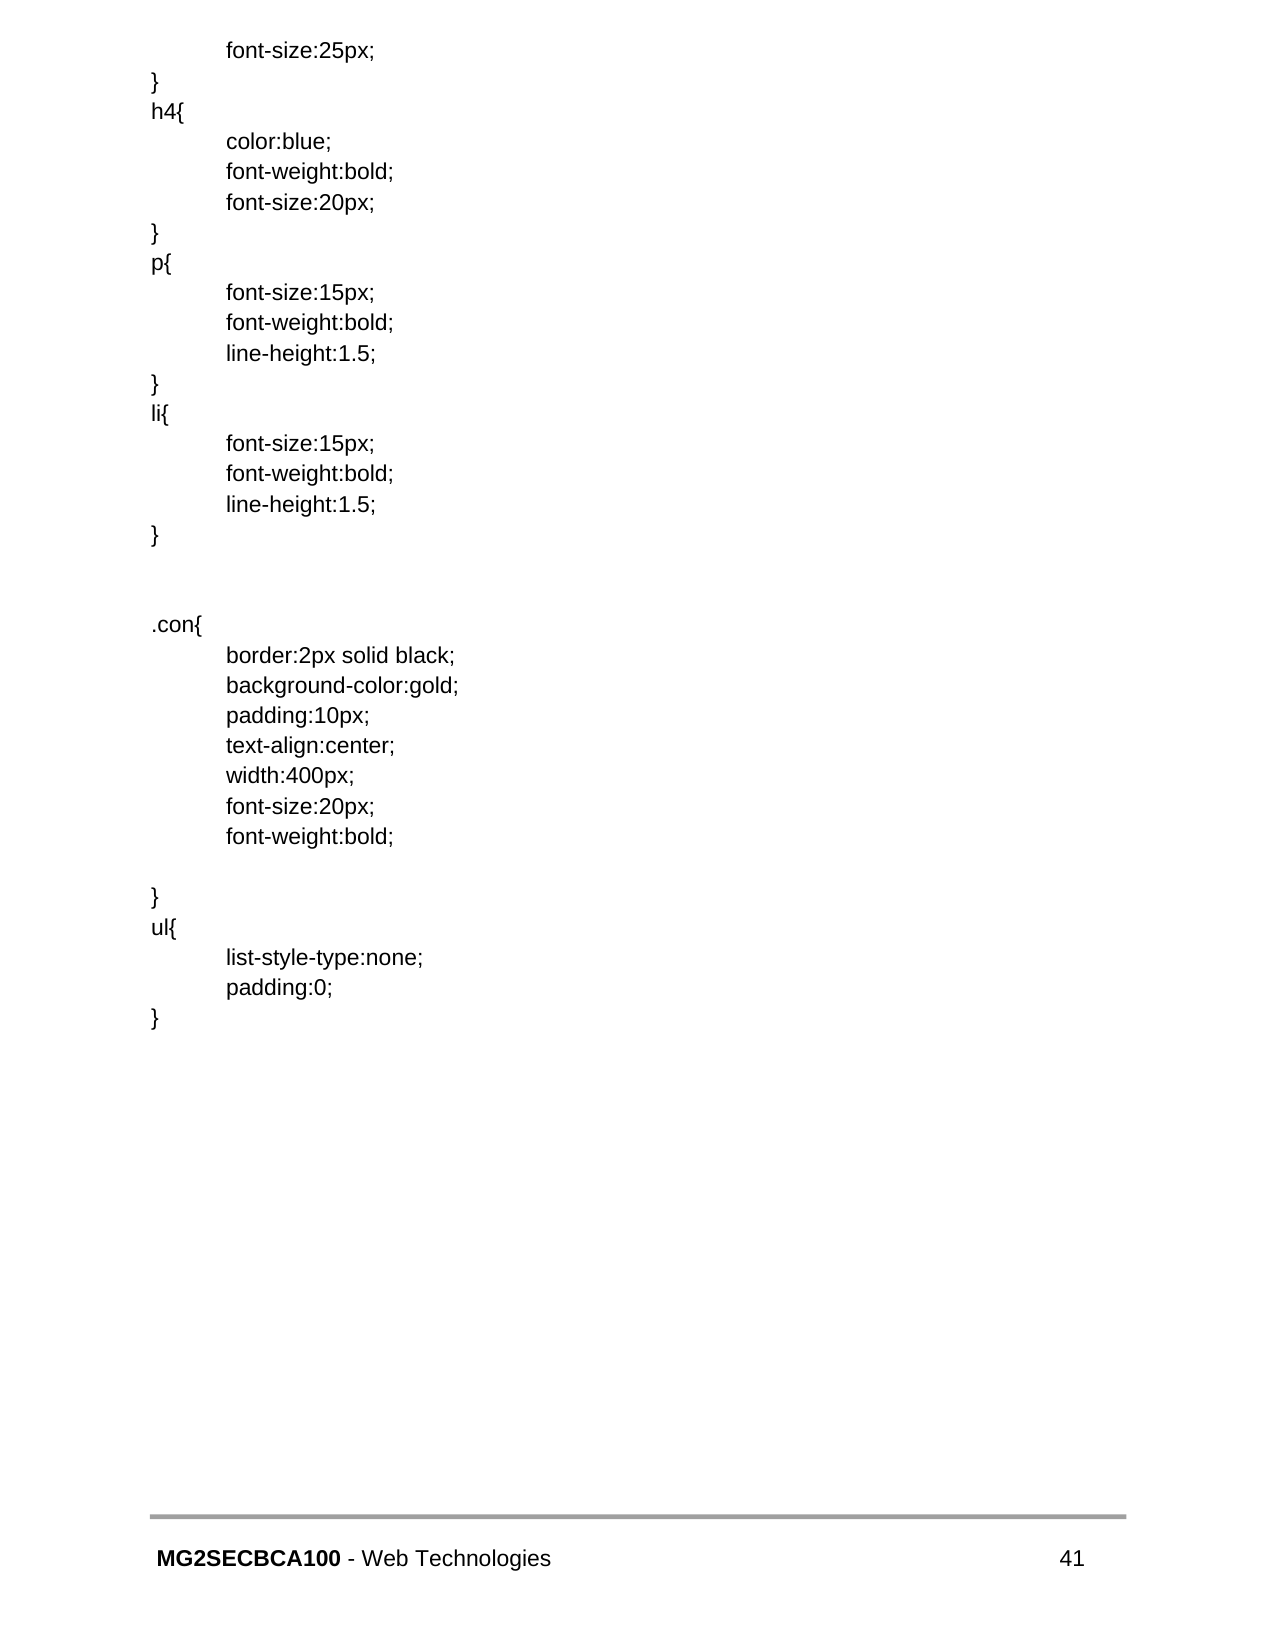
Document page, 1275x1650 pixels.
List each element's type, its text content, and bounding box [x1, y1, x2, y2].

table_header font-size:25px; } h4{ color:blue; font-weight:bold; font-size:20px; } p{ font-size:15px; font-weight:bold; line-height:1.5; } li{ font-size:15px; font-weight:bold; line-height:1.5; } .con{ border:2px solid black; background-color:gold; padding:10px; text-align:center; width:400px; font-size:20px; font-weight:bold; } ul{ list-style-type:none; padding:0; } [140, 38, 1110, 1064]
table_cell [140, 1065, 1110, 1132]
